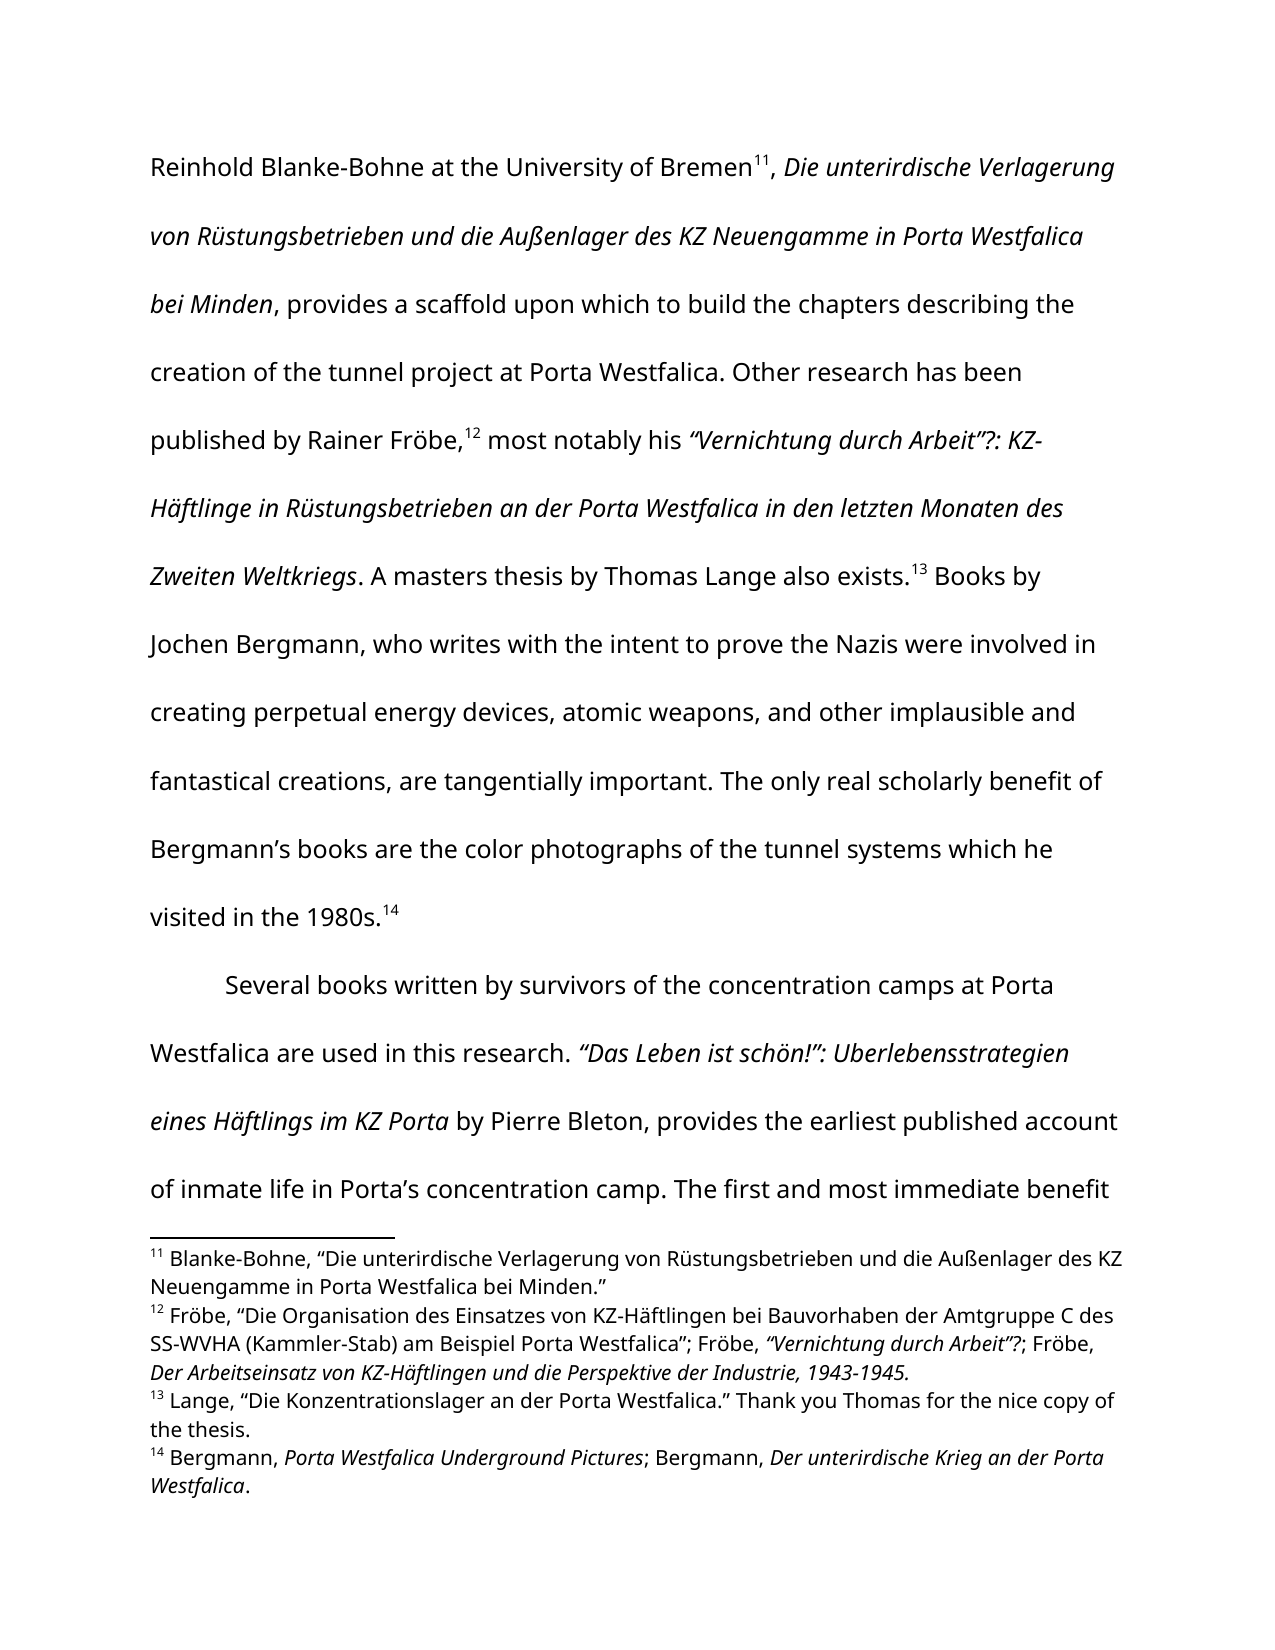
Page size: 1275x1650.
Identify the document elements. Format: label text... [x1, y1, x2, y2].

text Bergmann, Porta Westfalica Underground Pictures; Bergmann, Der unterirdische Krieg an der Porta Westfalica. [150, 1443, 1125, 1500]
text Several books written by survivors of the concentration camps at Porta Westfalica are used in this research. “Das Leben ist schön!”: Uberlebensstrategien eines Häftlings im KZ Porta by Pierre Bleton, provides the earliest published account of inmate life in Porta’s concentration camp. The first and most immediate benefit [150, 967, 1125, 1206]
text Lange, “Die Konzentrationslager an der Porta Westfalica.” Thank you Thomas for the nice copy of the thesis. [150, 1386, 1125, 1443]
text Fröbe, “Die Organisation des Einsatzes von KZ-Häftlingen bei Bauvorhaben der Amtgruppe C des SS-WVHA (Kammler-Stab) am Beispiel Porta Westfalica”; Fröbe, “Vernichtung durch Arbeit”?; Fröbe, Der Arbeitseinsatz von KZ-Häftlingen und die Perspektive der Industrie, 1943-1945. [150, 1301, 1125, 1386]
text Blanke-Bohne, “Die unterirdische Verlagerung von Rüstungsbetrieben und die Außenlager des KZ Neuengamme in Porta Westfalica bei Minden.” [150, 1244, 1125, 1301]
text Reinhold Blanke-Bohne at the University of Bremen, Die unterirdische Verlagerung von Rüstungsbetrieben und die Außenlager des KZ Neuengamme in Porta Westfalica bei Minden, provides a scaffold upon which to build the chapters describing the creation of the tunnel project at Porta Westfalica. Other research has been published by Rainer Fröbe, most notably his “Vernichtung durch Arbeit”?: KZ-Häftlinge in Rüstungsbetrieben an der Porta Westfalica in den letzten Monaten des Zweiten Weltkriegs. A masters thesis by Thomas Lange also exists. Books by Jochen Bergmann, who writes with the intent to prove the Nazis were involved in creating perpetual energy devices, atomic weapons, and other implausible and fantastical creations, are tangentially important. The only real scholarly benefit of Bergmann’s books are the color photographs of the tunnel systems which he visited in the 1980s. [150, 150, 1125, 933]
